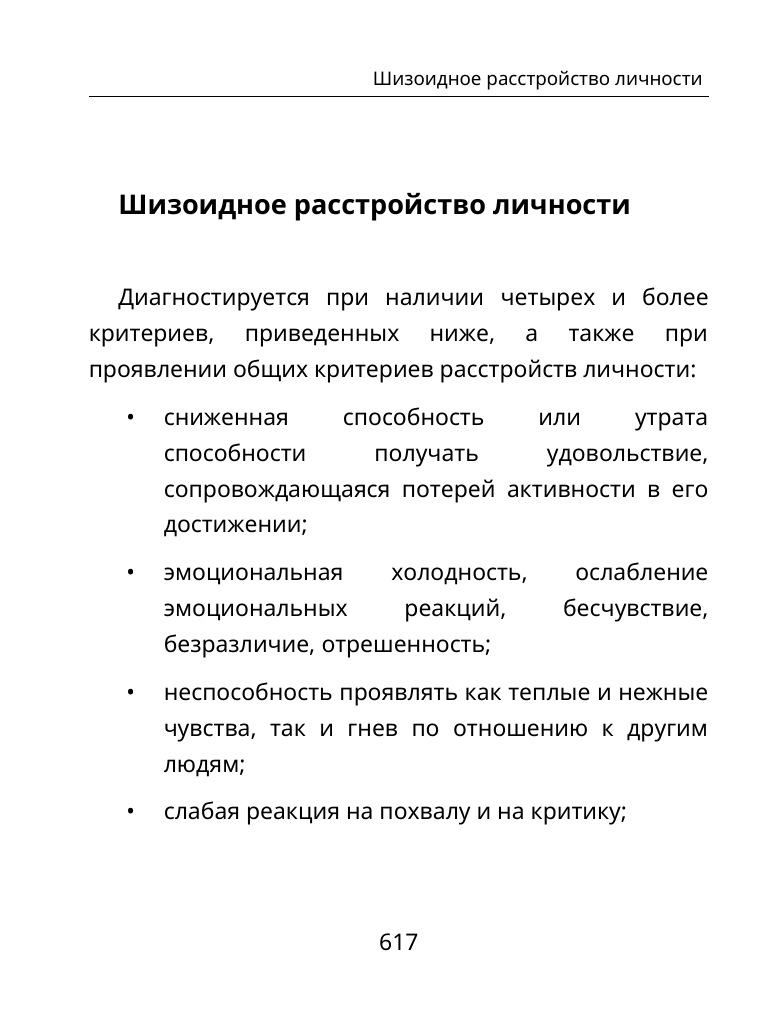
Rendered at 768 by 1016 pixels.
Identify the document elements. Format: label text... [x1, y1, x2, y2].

list сниженная способность или утрата способности получать удовольствие, сопровождающаяся потерей активности в его достижении; [126, 401, 709, 540]
text Диагностируется при наличии четырех и более критериев, приведенных ниже, а также при проявлении общих критериев расстройств личности: [88, 281, 709, 384]
list эмоциональная холодность, ослабление эмоциональных реакций, бесчувствие, безразличие, отрешенность; [126, 556, 709, 659]
list неспособность проявлять как теплые и нежные чувства, так и гнев по отношению к другим людям; [126, 676, 709, 779]
subtitle Шизоидное расстройство личности [88, 185, 709, 222]
list слабая реакция на похвалу и на критику; [126, 795, 709, 827]
